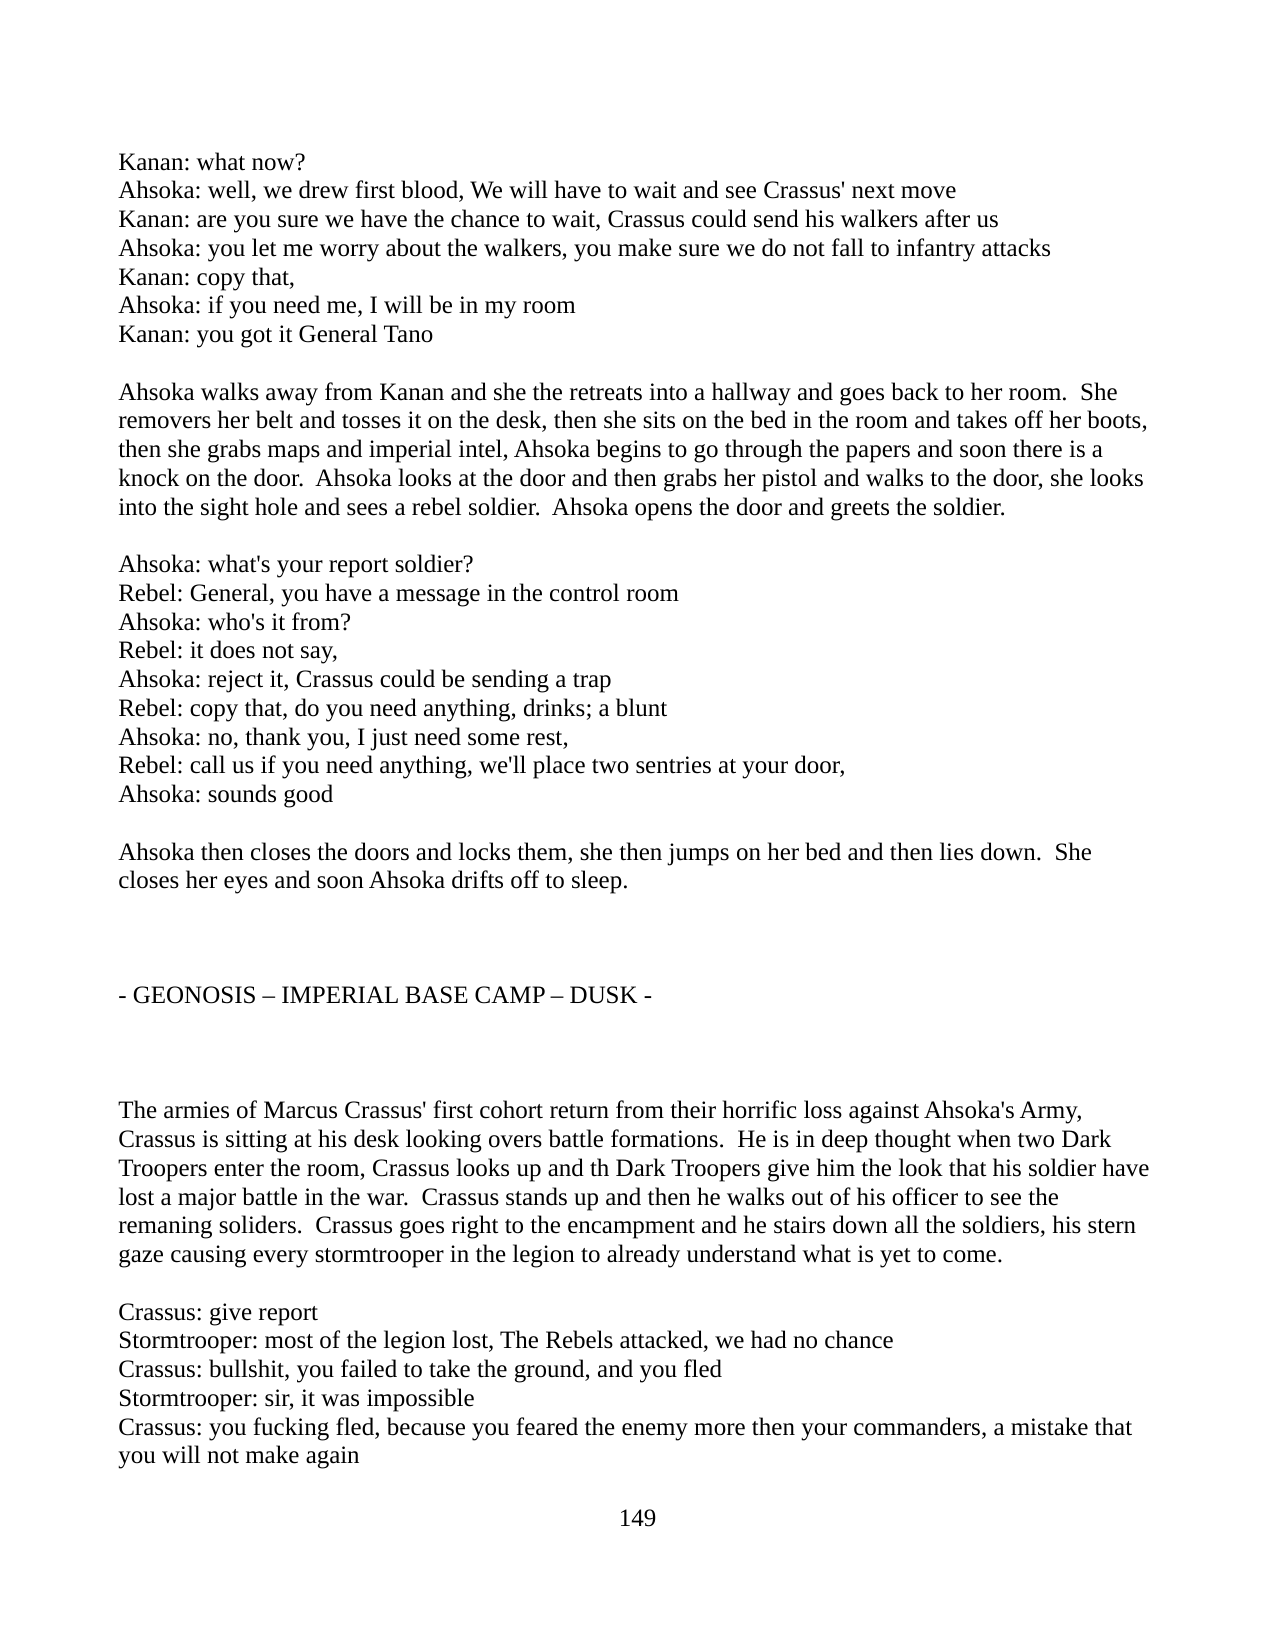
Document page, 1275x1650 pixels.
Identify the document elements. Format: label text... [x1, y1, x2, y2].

text Ahsoka: well, we drew first blood, We will have to wait and see Crassus' next move [118, 176, 1157, 204]
text Rebel: copy that, do you need anything, drinks; a blunt [118, 693, 1157, 722]
text - GEONOSIS – IMPERIAL BASE CAMP – DUSK - [118, 981, 1157, 1009]
text Ahsoka: you let me worry about the walkers, you make sure we do not fall to infantry attacks [118, 233, 1157, 262]
text Ahsoka then closes the doors and locks them, she then jumps on her bed and then lies down. She closes her eyes and soon Ahsoka drifts off to sleep. [118, 837, 1157, 894]
text Stormtrooper: most of the legion lost, The Rebels attacked, we had no chance [118, 1326, 1157, 1354]
text Stormtrooper: sir, it was impossible [118, 1383, 1157, 1412]
text Rebel: call us if you need anything, we'll place two sentries at your door, [118, 751, 1157, 779]
text Ahsoka: sounds good [118, 779, 1157, 808]
text Crassus: bullshit, you failed to take the ground, and you fled [118, 1354, 1157, 1383]
text Rebel: General, you have a message in the control room [118, 578, 1157, 607]
text Kanan: copy that, [118, 262, 1157, 291]
text Ahsoka: reject it, Crassus could be sending a trap [118, 664, 1157, 693]
text Crassus: you fucking fled, because you feared the enemy more then your commanders, a mistake that you will not make again [118, 1412, 1157, 1469]
text Kanan: what now? [118, 147, 1157, 176]
text The armies of Marcus Crassus' first cohort return from their horrific loss against Ahsoka's Army, Crassus is sitting at his desk looking overs battle formations. He is in deep thought when two Dark Troopers enter the room, Crassus looks up and th Dark Troopers give him the look that his soldier have lost a major battle in the war. Crassus stands up and then he walks out of his officer to see the remaning soliders. Crassus goes right to the encampment and he stairs down all the soldiers, his stern gaze causing every stormtrooper in the legion to already understand what is yet to come. [118, 1096, 1157, 1268]
text Kanan: you got it General Tano [118, 319, 1157, 377]
text Ahsoka: if you need me, I will be in my room [118, 291, 1157, 319]
text Ahsoka: what's your report soldier? [118, 549, 1157, 578]
text Rebel: it does not say, [118, 636, 1157, 664]
text Crassus: give report [118, 1297, 1157, 1326]
text Ahsoka: who's it from? [118, 607, 1157, 636]
text Kanan: are you sure we have the chance to wait, Crassus could send his walkers after us [118, 204, 1157, 233]
text Ahsoka walks away from Kanan and she the retreats into a hallway and goes back to her room. She removers her belt and tosses it on the desk, then she sits on the bed in the room and takes off her boots, then she grabs maps and imperial intel, Ahsoka begins to go through the papers and soon there is a knock on the door. Ahsoka looks at the door and then grabs her pistol and walks to the door, she looks into the sight hole and sees a rebel soldier. Ahsoka opens the door and greets the soldier. [118, 377, 1157, 521]
text Ahsoka: no, thank you, I just need some rest, [118, 722, 1157, 751]
